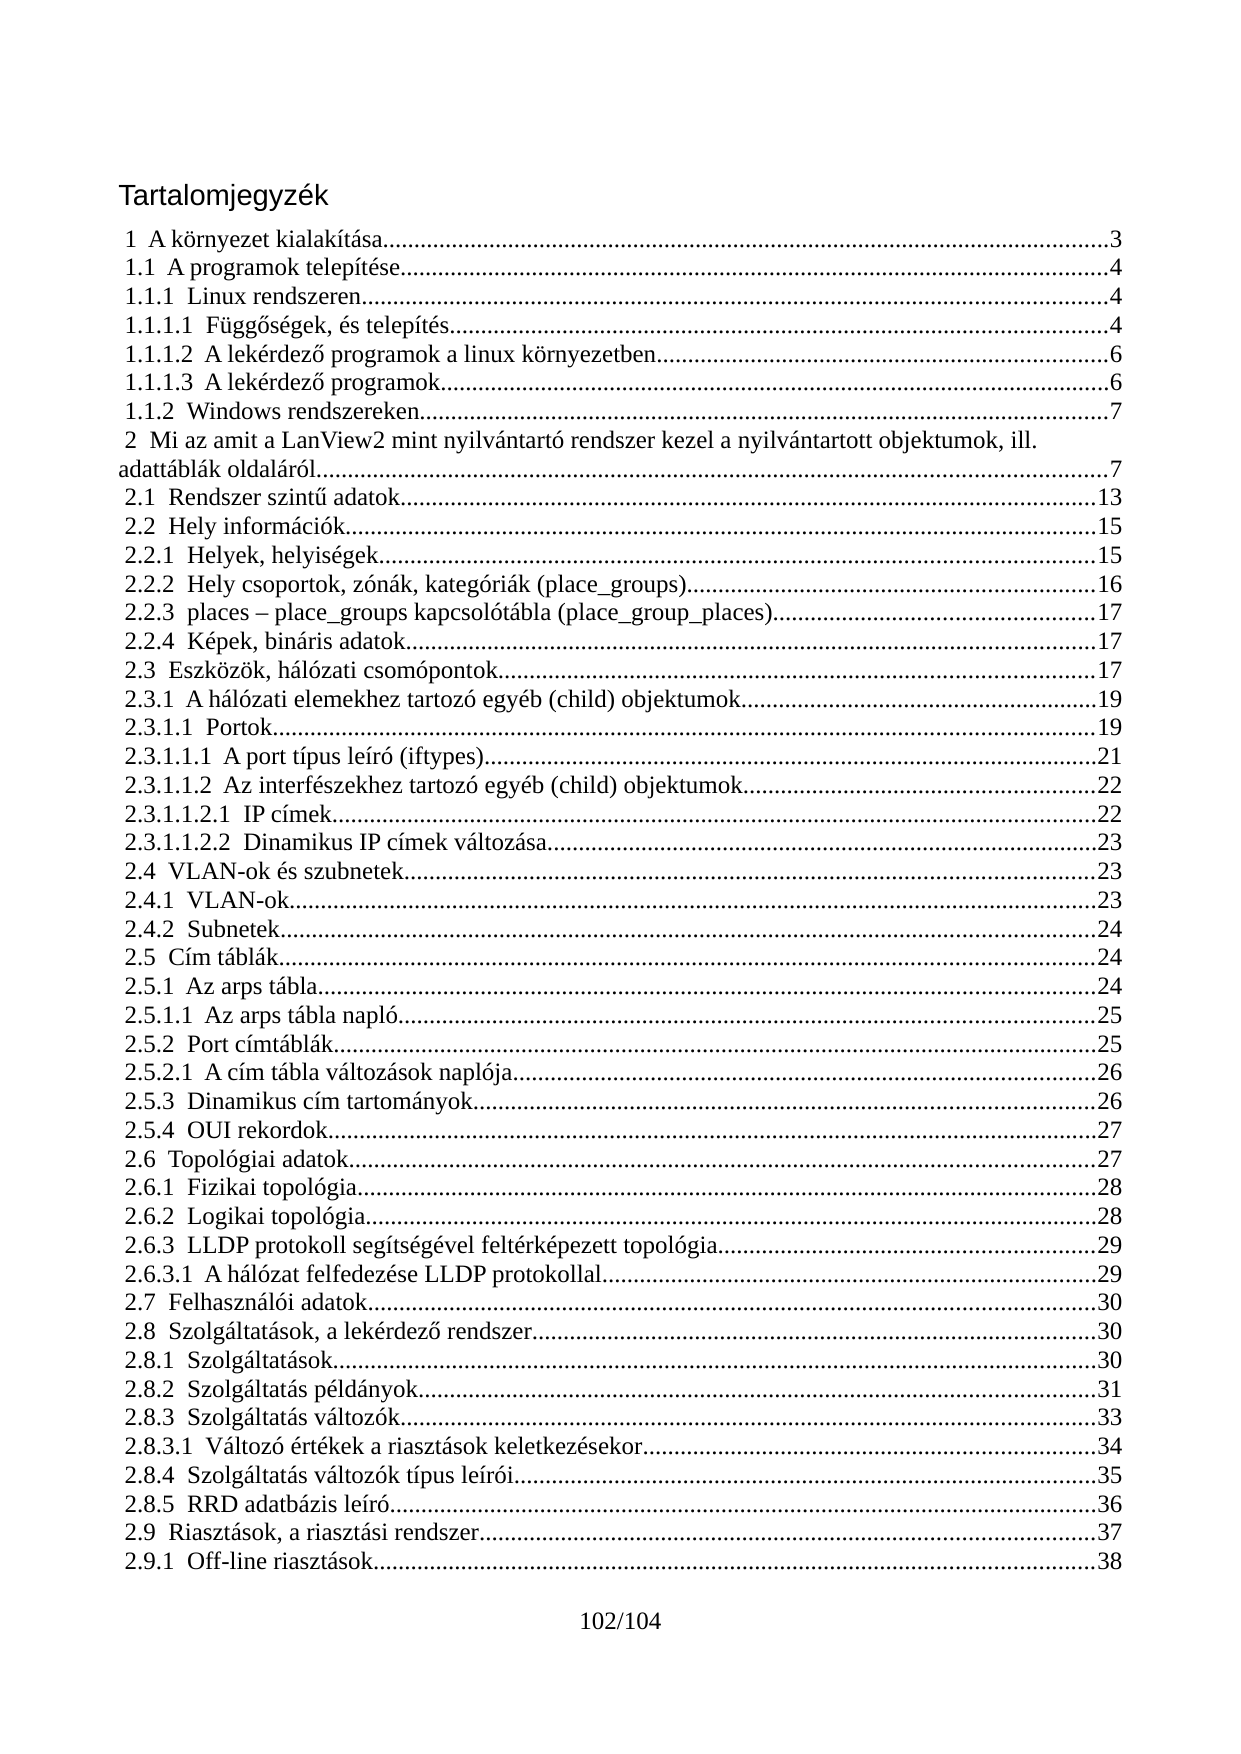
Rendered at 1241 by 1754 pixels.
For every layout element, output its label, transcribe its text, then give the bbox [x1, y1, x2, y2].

text 2.5.4 OUI rekordok 27 [118, 1115, 1122, 1144]
text 2.3.1 A hálózati elemekhez tartozó egyéb (child) objektumok 19 [118, 684, 1122, 712]
text 2.3 Eszközök, hálózati csomópontok 17 [118, 655, 1122, 684]
text 2 Mi az amit a LanView2 mint nyilvántartó rendszer kezel a nyilvántartott objektumok, ill. adattáblák oldaláról. 7 [118, 425, 1122, 482]
text 2.1 Rendszer szintű adatok 13 [118, 482, 1122, 511]
text 2.7 Felhasználói adatok 30 [118, 1287, 1122, 1316]
text 2.9.1 Off-line riasztások 38 [118, 1546, 1122, 1575]
text 1.1.1.3 A lekérdező programok 6 [118, 367, 1122, 396]
text 2.4.2 Subnetek 24 [118, 914, 1122, 942]
text 2.8 Szolgáltatások, a lekérdező rendszer 30 [118, 1316, 1122, 1345]
text 2.5.2.1 A cím tábla változások naplója 26 [118, 1057, 1122, 1086]
text 1.1.1 Linux rendszeren 4 [118, 281, 1122, 310]
text 1.1.1.2 A lekérdező programok a linux környezetben 6 [118, 339, 1122, 367]
text 2.3.1.1.2 Az interfészekhez tartozó egyéb (child) objektumok 22 [118, 770, 1122, 799]
text 2.4.1 VLAN-ok 23 [118, 885, 1122, 914]
text 2.2.1 Helyek, helyiségek 15 [118, 540, 1122, 569]
text 1.1 A programok telepítése 4 [118, 252, 1122, 281]
text 2.8.3 Szolgáltatás változók 33 [118, 1402, 1122, 1431]
text 2.5.1.1 Az arps tábla napló 25 [118, 1000, 1122, 1029]
text 2.5.2 Port címtáblák. 25 [118, 1029, 1122, 1057]
text 2.3.1.1.1 A port típus leíró (iftypes) 21 [118, 741, 1122, 770]
text 1 A környezet kialakítása 3 [118, 224, 1122, 252]
text 2.6 Topológiai adatok 27 [118, 1144, 1122, 1172]
text 2.2.2 Hely csoportok, zónák, kategóriák (place_groups) 16 [118, 569, 1122, 597]
text 2.2.4 Képek, bináris adatok 17 [118, 626, 1122, 655]
text 2.3.1.1.2.2 Dinamikus IP címek változása. 23 [118, 827, 1122, 856]
text 2.8.5 RRD adatbázis leíró 36 [118, 1489, 1122, 1517]
text 2.2 Hely információk 15 [118, 511, 1122, 540]
text 1.1.2 Windows rendszereken 7 [118, 396, 1122, 425]
text 2.8.1 Szolgáltatások 30 [118, 1345, 1122, 1374]
text 2.9 Riasztások, a riasztási rendszer 37 [118, 1517, 1122, 1546]
text 2.8.2 Szolgáltatás példányok 31 [118, 1374, 1122, 1402]
text 2.6.1 Fizikai topológia 28 [118, 1172, 1122, 1201]
subtitle Tartalomjegyzék [118, 178, 1122, 211]
text 2.3.1.1.2.1 IP címek 22 [118, 799, 1122, 827]
text 1.1.1.1 Függőségek, és telepítés 4 [118, 310, 1122, 339]
text 2.6.3.1 A hálózat felfedezése LLDP protokollal 29 [118, 1259, 1122, 1287]
text 2.6.2 Logikai topológia 28 [118, 1201, 1122, 1230]
text 2.5 Cím táblák 24 [118, 942, 1122, 971]
text 2.2.3 places – place_groups kapcsolótábla (place_group_places) 17 [118, 597, 1122, 626]
text 2.5.3 Dinamikus cím tartományok 26 [118, 1086, 1122, 1115]
text 2.4 VLAN-ok és szubnetek 23 [118, 856, 1122, 885]
text 2.8.4 Szolgáltatás változók típus leírói 35 [118, 1460, 1122, 1489]
text 2.8.3.1 Változó értékek a riasztások keletkezésekor 34 [118, 1431, 1122, 1460]
text 2.3.1.1 Portok 19 [118, 712, 1122, 741]
text 2.6.3 LLDP protokoll segítségével feltérképezett topológia 29 [118, 1230, 1122, 1259]
text 2.5.1 Az arps tábla 24 [118, 971, 1122, 1000]
